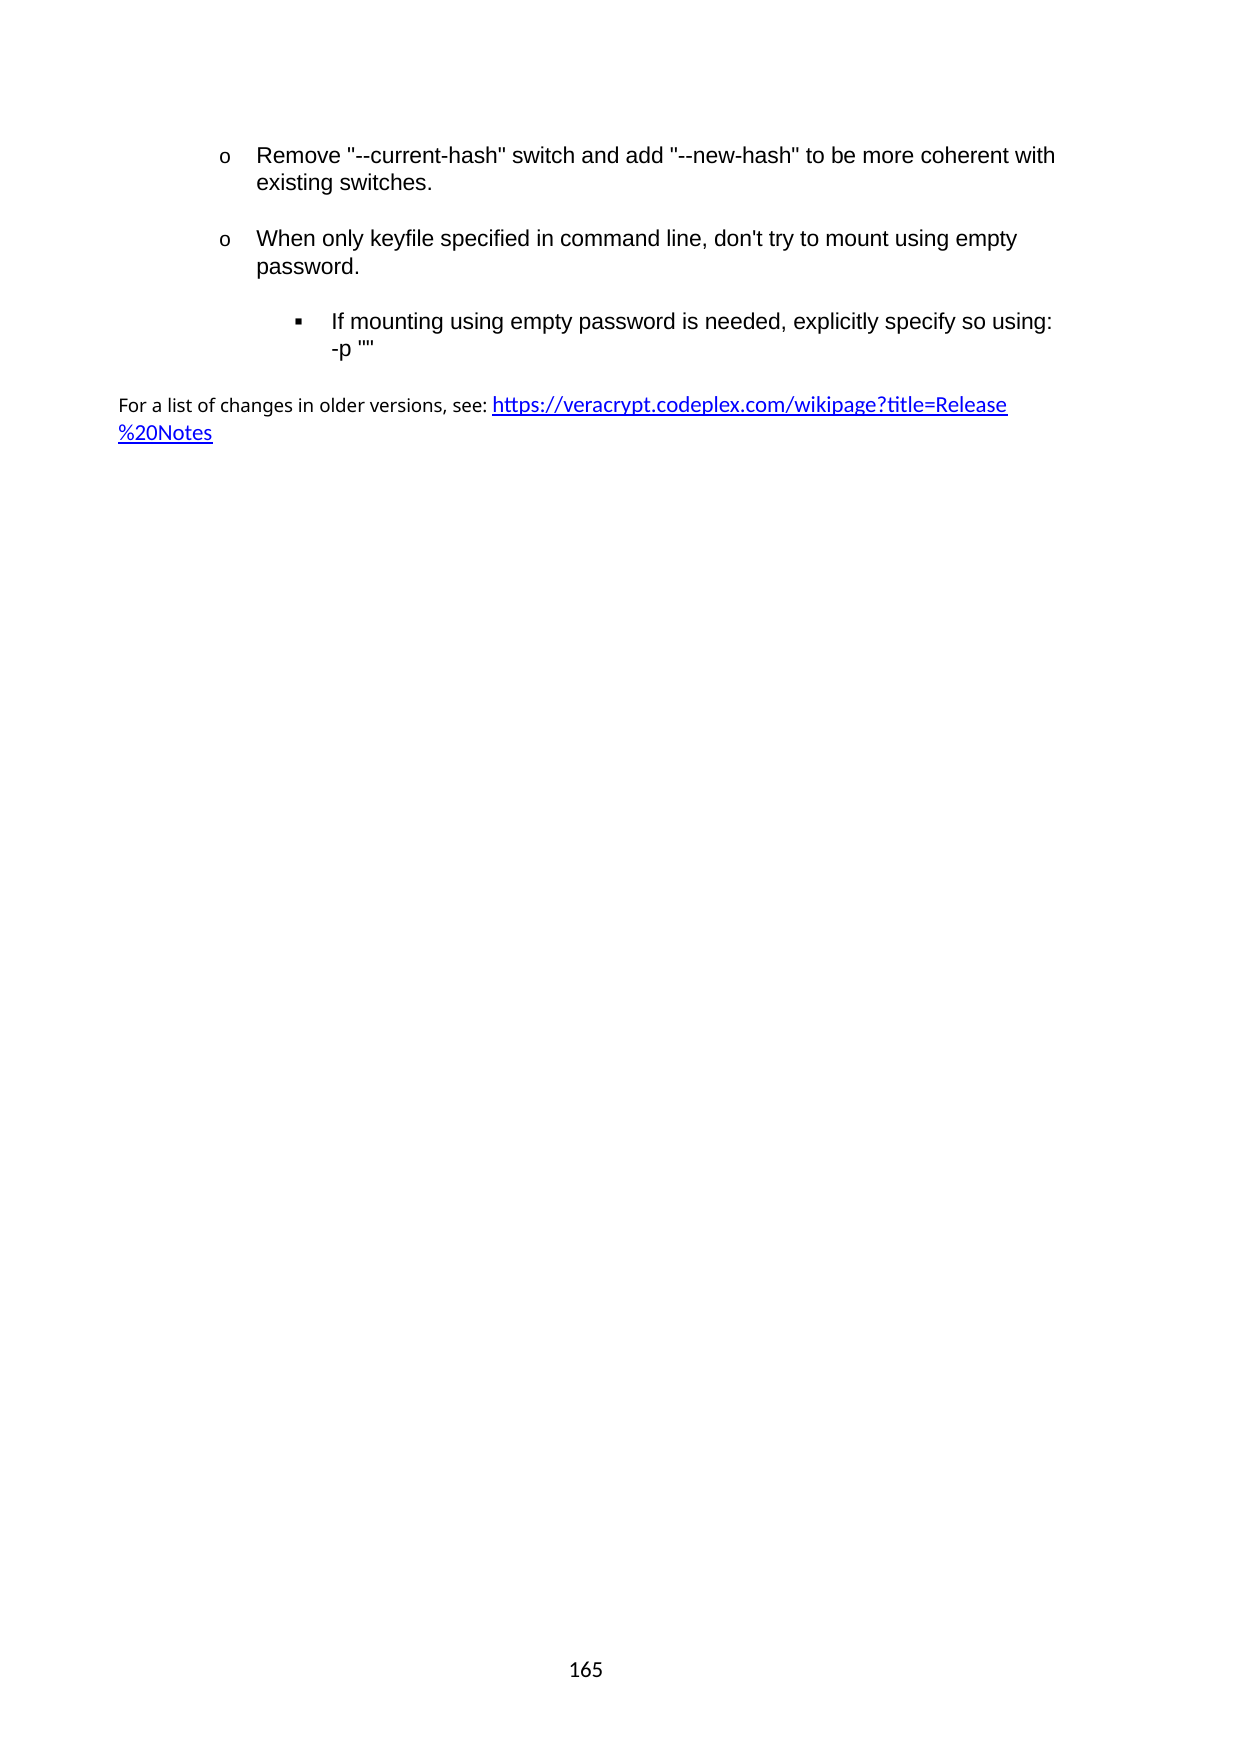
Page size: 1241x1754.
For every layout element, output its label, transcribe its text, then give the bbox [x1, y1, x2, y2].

list When only keyfile specified in command line, don't try to mount using empty password. [219, 225, 1065, 279]
list Remove "--current-hash" switch and add "--new-hash" to be more coherent with existing switches. [219, 142, 1065, 196]
list If mounting using empty password is needed, explicitly specify so using: -p "" [294, 308, 1065, 361]
text For a list of changes in older versions, see: https://veracrypt.codeplex.com/wikipage?title=Release%20Notes [118, 390, 1065, 446]
